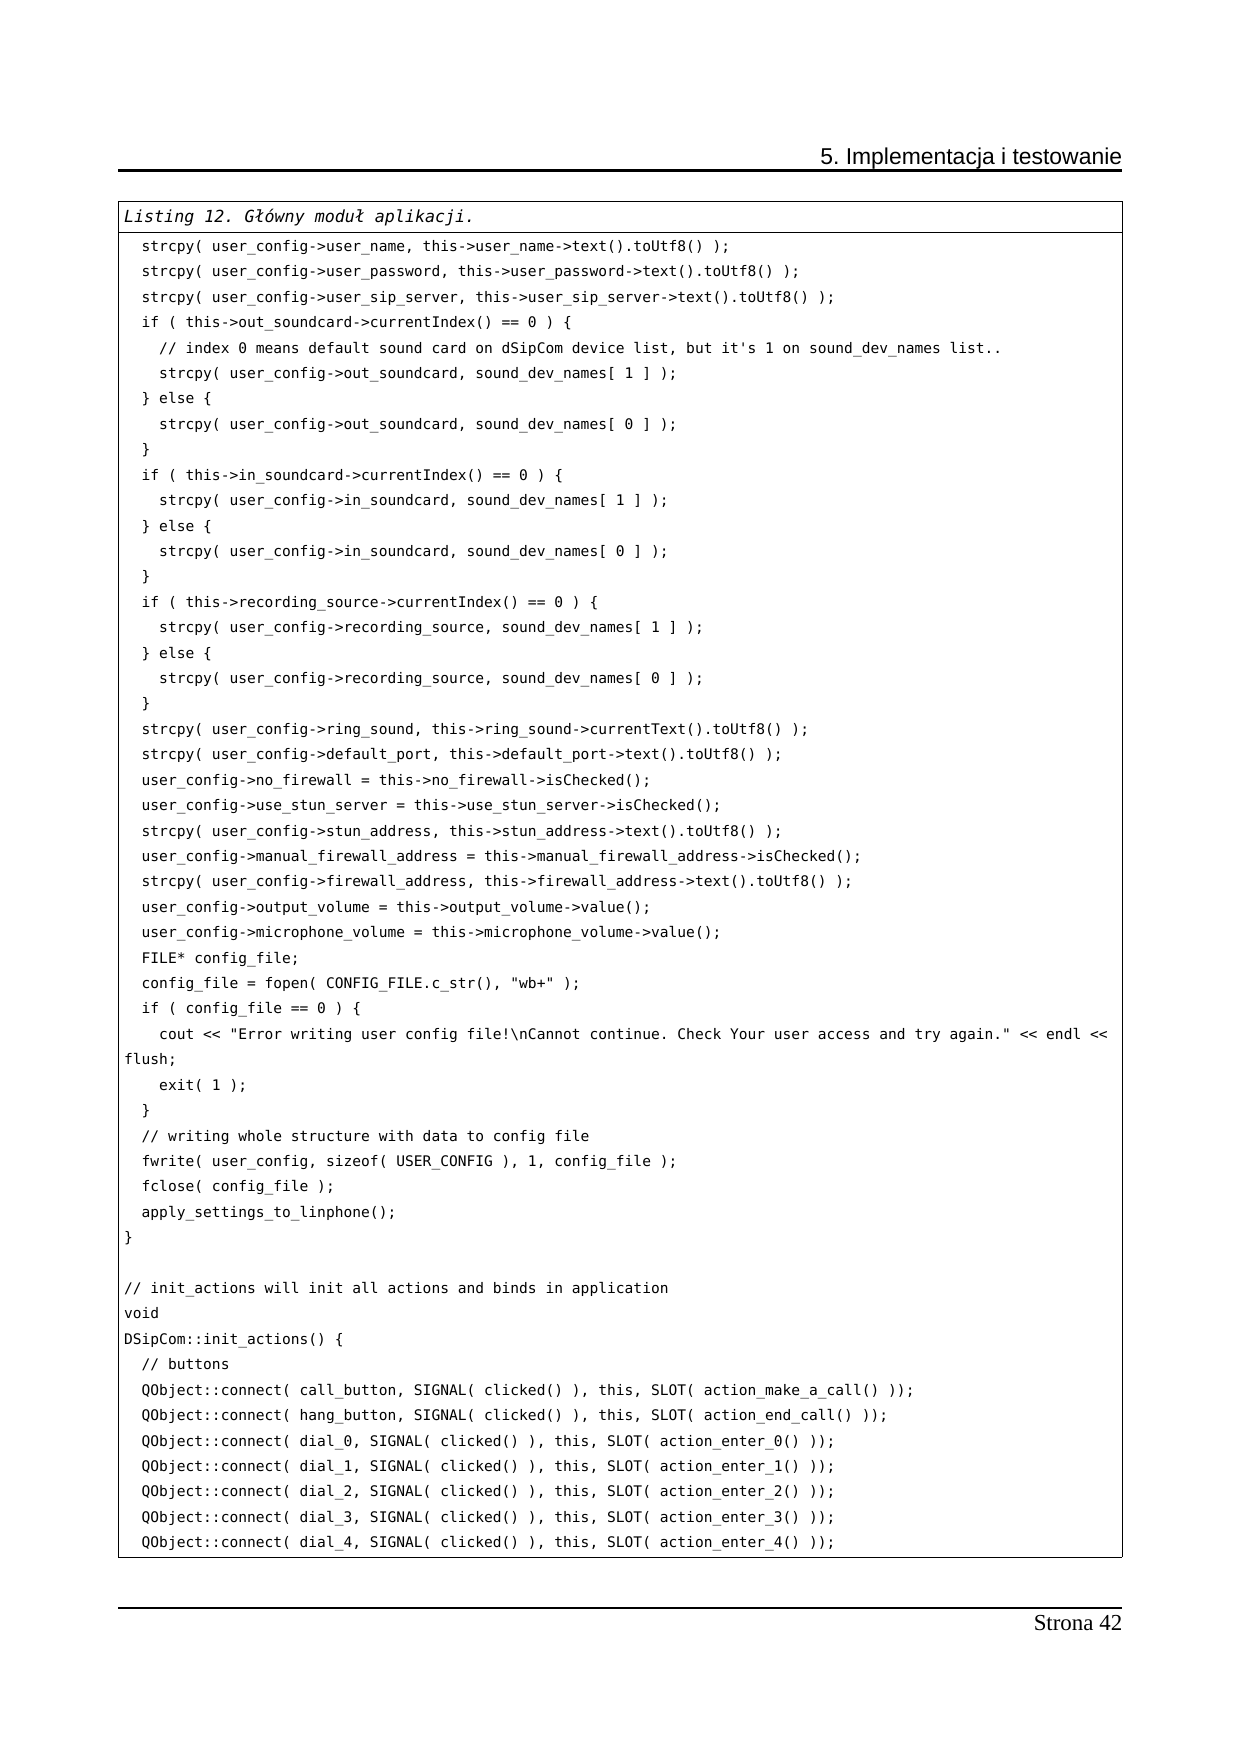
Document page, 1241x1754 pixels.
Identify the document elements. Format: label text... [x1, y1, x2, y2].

table_cell strcpy( user_config->user_name, this->user_name->text().toUtf8() ); strcpy( user_config->user_password, this->user_password->text().toUtf8() ); strcpy( user_config->user_sip_server, this->user_sip_server->text().toUtf8() ); if ( this->out_soundcard->currentIndex() == 0 ) { // index 0 means default sound card on dSipCom device list, but it's 1 on sound_dev_names list.. strcpy( user_config->out_soundcard, sound_dev_names[ 1 ] ); } else { strcpy( user_config->out_soundcard, sound_dev_names[ 0 ] ); } if ( this->in_soundcard->currentIndex() == 0 ) { strcpy( user_config->in_soundcard, sound_dev_names[ 1 ] ); } else { strcpy( user_config->in_soundcard, sound_dev_names[ 0 ] ); } if ( this->recording_source->currentIndex() == 0 ) { strcpy( user_config->recording_source, sound_dev_names[ 1 ] ); } else { strcpy( user_config->recording_source, sound_dev_names[ 0 ] ); } strcpy( user_config->ring_sound, this->ring_sound->currentText().toUtf8() ); strcpy( user_config->default_port, this->default_port->text().toUtf8() ); user_config->no_firewall = this->no_firewall->isChecked(); user_config->use_stun_server = this->use_stun_server->isChecked(); strcpy( user_config->stun_address, this->stun_address->text().toUtf8() ); user_config->manual_firewall_address = this->manual_firewall_address->isChecked(); strcpy( user_config->firewall_address, this->firewall_address->text().toUtf8() ); user_config->output_volume = this->output_volume->value(); user_config->microphone_volume = this->microphone_volume->value(); FILE* config_file; config_file = fopen( CONFIG_FILE.c_str(), "wb+" ); if ( config_file == 0 ) { cout << "Error writing user config file!\nCannot continue. Check Your user access and try again." << endl << flush; exit( 1 ); } // writing whole structure with data to config file fwrite( user_config, sizeof( USER_CONFIG ), 1, config_file ); fclose( config_file ); apply_settings_to_linphone(); } // init_actions will init all actions and binds in application void DSipCom::init_actions() { // buttons QObject::connect( call_button, SIGNAL( clicked() ), this, SLOT( action_make_a_call() )); QObject::connect( hang_button, SIGNAL( clicked() ), this, SLOT( action_end_call() )); QObject::connect( dial_0, SIGNAL( clicked() ), this, SLOT( action_enter_0() )); QObject::connect( dial_1, SIGNAL( clicked() ), this, SLOT( action_enter_1() )); QObject::connect( dial_2, SIGNAL( clicked() ), this, SLOT( action_enter_2() )); QObject::connect( dial_3, SIGNAL( clicked() ), this, SLOT( action_enter_3() )); QObject::connect( dial_4, SIGNAL( clicked() ), this, SLOT( action_enter_4() )); [119, 233, 1122, 1557]
table_header Listing 12. Główny moduł aplikacji. [119, 202, 1122, 232]
